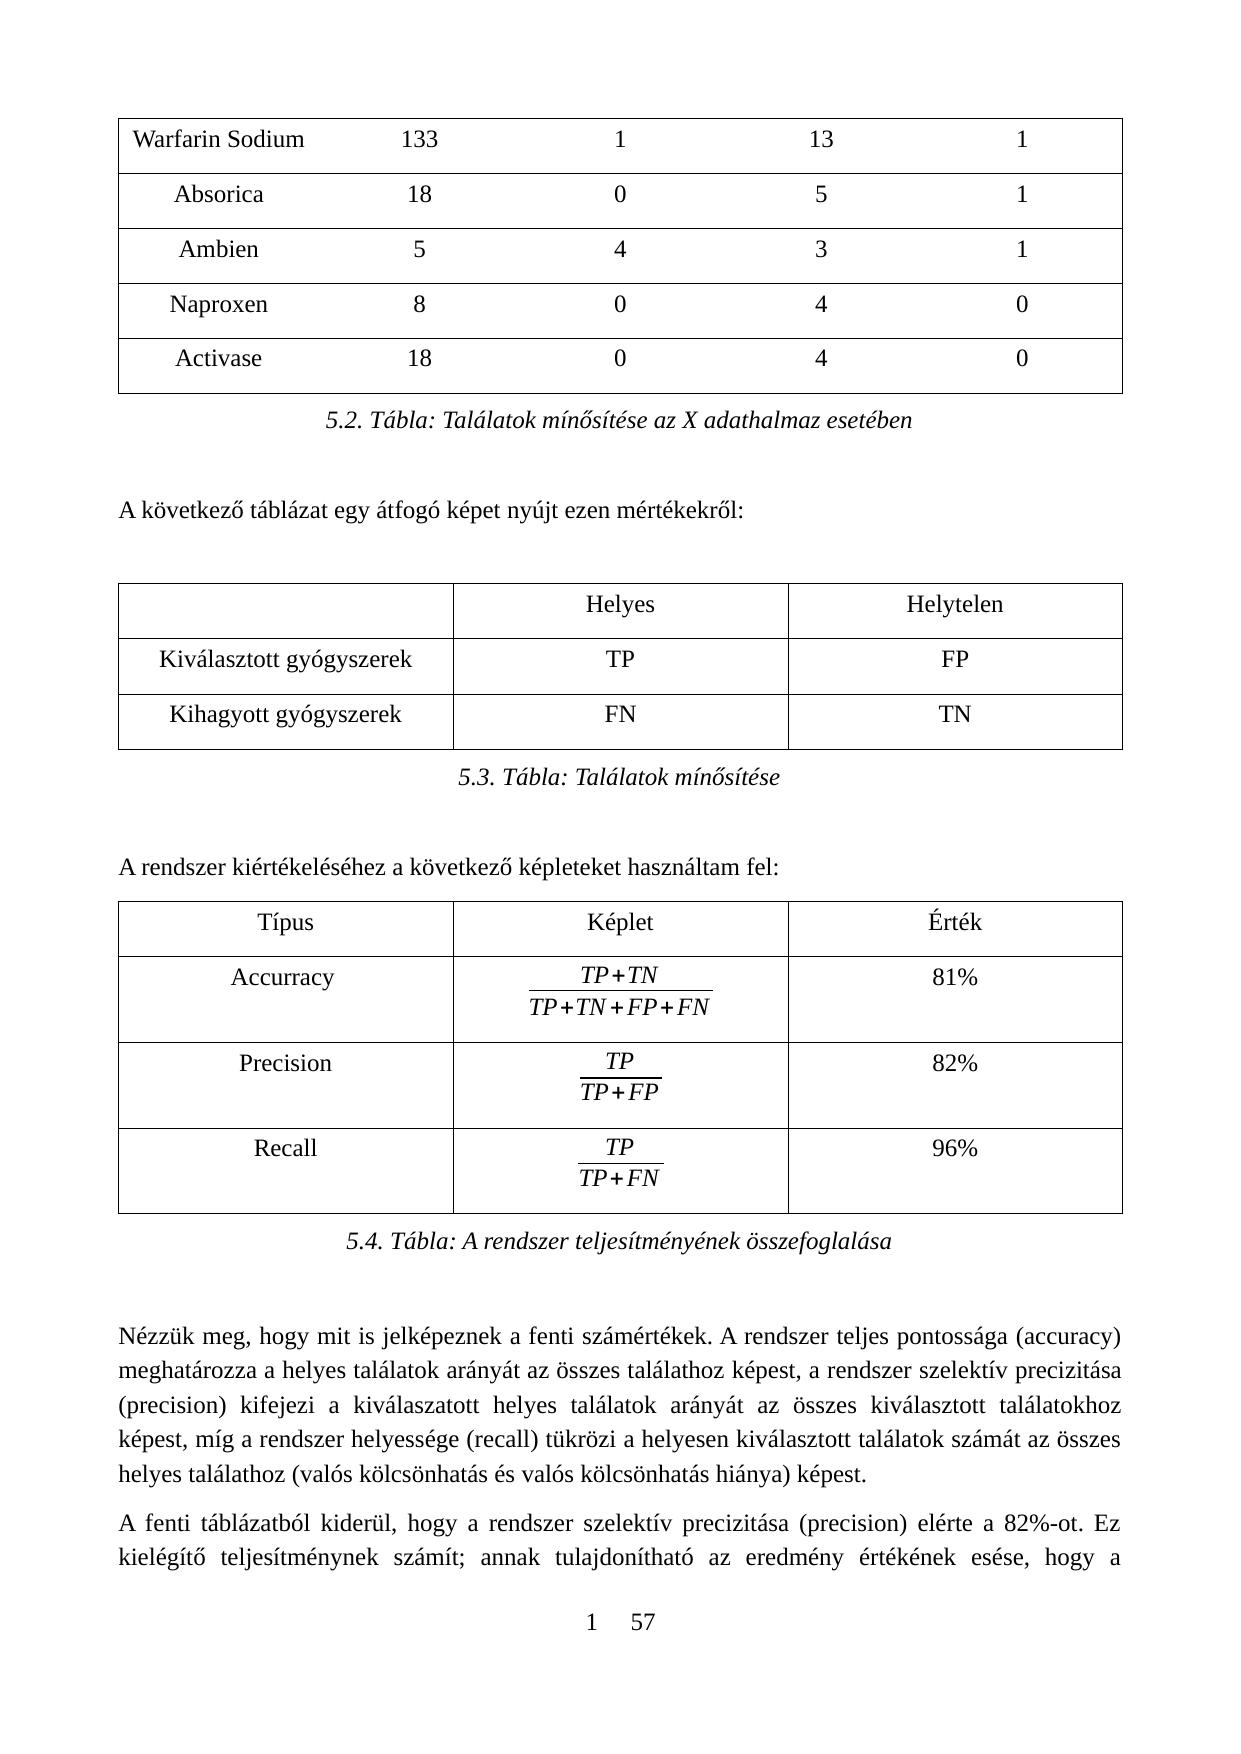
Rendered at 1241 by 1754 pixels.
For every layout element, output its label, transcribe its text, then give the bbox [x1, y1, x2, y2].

table_cell 4 [721, 284, 921, 338]
table_header Helyes [454, 584, 788, 638]
table_cell Recall [119, 1129, 453, 1213]
table_cell TN [789, 695, 1122, 749]
table_cell 0 [921, 339, 1122, 393]
table_cell 96% [789, 1129, 1122, 1213]
table_cell [454, 1043, 788, 1127]
table_cell FN [454, 695, 788, 749]
subtitle 5.4. Tábla: A rendszer teljesítményének összefoglalása [118, 1226, 1122, 1254]
table_cell 0 [921, 284, 1122, 338]
table_cell Accurracy [119, 957, 453, 1042]
table_cell 8 [319, 284, 520, 338]
table_cell [454, 957, 788, 1042]
table_cell 1 [921, 119, 1122, 173]
table_header Érték [789, 902, 1122, 956]
table_cell Naproxen [119, 284, 319, 338]
table_cell TP [454, 639, 788, 694]
table_header [119, 584, 453, 638]
table_cell Warfarin Sodium [119, 119, 319, 173]
table_cell [454, 1129, 788, 1213]
table_cell 4 [721, 339, 921, 393]
table_header Helytelen [789, 584, 1122, 638]
table_cell Kiválasztott gyógyszerek [119, 639, 453, 694]
table_cell 81% [789, 957, 1122, 1042]
subtitle Nézzük meg, hogy mit is jelképeznek a fenti számértékek. A rendszer teljes pontossága (accuracy) meghatározza a helyes találatok arányát az összes találathoz képest, a rendszer szelektív precizitása (precision) kifejezi a kiválaszatott helyes találatok arányát az összes kiválasztott találatokhoz képest, míg a rendszer helyessége (recall) tükrözi a helyesen kiválasztott találatok számát az összes helyes találathoz (valós kölcsönhatás és valós kölcsönhatás hiánya) képest. [118, 1321, 1122, 1487]
subtitle A fenti táblázatból kiderül, hogy a rendszer szelektív precizitása (precision) elérte a 82%-ot. Ez kielégítő teljesítménynek számít; annak tulajdonítható az eredmény értékének esése, hogy a [118, 1508, 1122, 1571]
table_cell 13 [721, 119, 921, 173]
table_cell Activase [119, 339, 319, 393]
subtitle A rendszer kiértékeléséhez a következő képleteket használtam fel: [118, 852, 1122, 881]
table_cell 3 [721, 229, 921, 283]
table_cell 18 [319, 174, 520, 228]
table_cell 82% [789, 1043, 1122, 1127]
table_cell 1 [520, 119, 721, 173]
table_cell Ambien [119, 229, 319, 283]
subtitle 5.3. Tábla: Találatok mínősítése [118, 762, 1122, 790]
table_cell 18 [319, 339, 520, 393]
table_cell 5 [721, 174, 921, 228]
table_cell 133 [319, 119, 520, 173]
table_cell 5 [319, 229, 520, 283]
subtitle 5.2. Tábla: Találatok mínősítése az X adathalmaz esetében [118, 405, 1122, 434]
table_cell 0 [520, 339, 721, 393]
table_cell 0 [520, 174, 721, 228]
subtitle A következő táblázat egy átfogó képet nyújt ezen mértékekről: [118, 496, 1122, 524]
table_cell 1 [921, 174, 1122, 228]
table_cell Kihagyott gyógyszerek [119, 695, 453, 749]
table_cell 4 [520, 229, 721, 283]
table_cell 0 [520, 284, 721, 338]
table_cell 1 [921, 229, 1122, 283]
table_header Típus [119, 902, 453, 956]
table_header Képlet [454, 902, 788, 956]
table_cell Absorica [119, 174, 319, 228]
table_cell Precision [119, 1043, 453, 1127]
table_cell FP [789, 639, 1122, 694]
